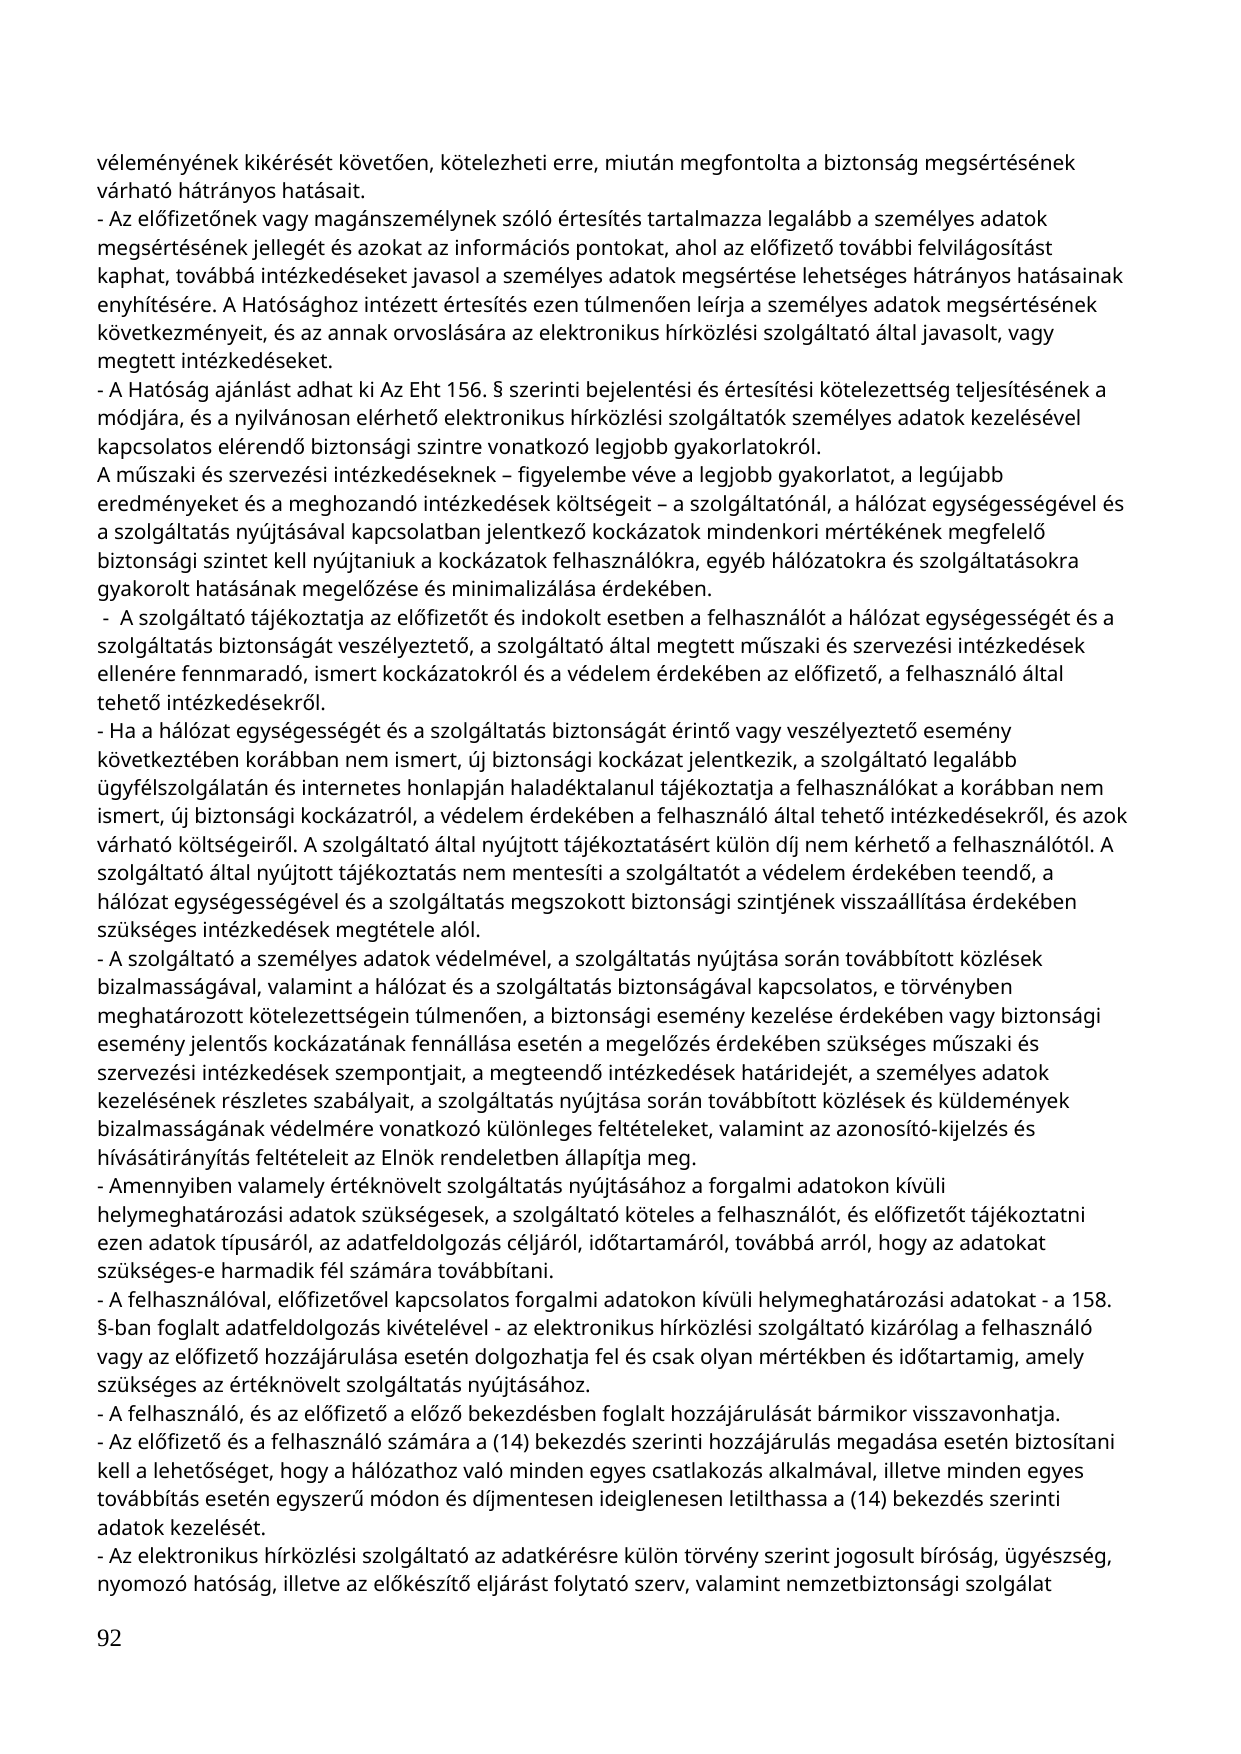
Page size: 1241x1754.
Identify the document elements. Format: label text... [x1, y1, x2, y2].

text - A szolgáltató a személyes adatok védelmével, a szolgáltatás nyújtása során továbbított közlések bizalmasságával, valamint a hálózat és a szolgáltatás biztonságával kapcsolatos, e törvényben meghatározott kötelezettségein túlmenően, a biztonsági esemény kezelése érdekében vagy biztonsági esemény jelentős kockázatának fennállása esetén a megelőzés érdekében szükséges műszaki és szervezési intézkedések szempontjait, a megteendő intézkedések határidejét, a személyes adatok kezelésének részletes szabályait, a szolgáltatás nyújtása során továbbított közlések és küldemények bizalmasságának védelmére vonatkozó különleges feltételeket, valamint az azonosító-kijelzés és hívásátirányítás feltételeit az Elnök rendeletben állapítja meg. [97, 944, 1130, 1171]
text - A felhasználó, és az előfizető a előző bekezdésben foglalt hozzájárulását bármikor visszavonhatja. [97, 1399, 1130, 1427]
text - Az elektronikus hírközlési szolgáltató az adatkérésre külön törvény szerint jogosult bíróság, ügyészség, nyomozó hatóság, illetve az előkészítő eljárást folytató szerv, valamint nemzetbiztonsági szolgálat [97, 1541, 1130, 1598]
text - A Hatóság ajánlást adhat ki Az Eht 156. § szerinti bejelentési és értesítési kötelezettség teljesítésének a módjára, és a nyilvánosan elérhető elektronikus hírközlési szolgáltatók személyes adatok kezelésével kapcsolatos elérendő biztonsági szintre vonatkozó legjobb gyakorlatokról. [97, 375, 1130, 460]
text A műszaki és szervezési intézkedéseknek – figyelembe véve a legjobb gyakorlatot, a legújabb eredményeket és a meghozandó intézkedések költségeit – a szolgáltatónál, a hálózat egységességével és a szolgáltatás nyújtásával kapcsolatban jelentkező kockázatok mindenkori mértékének megfelelő biztonsági szintet kell nyújtaniuk a kockázatok felhasználókra, egyéb hálózatokra és szolgáltatásokra gyakorolt hatásának megelőzése és minimalizálása érdekében. [97, 460, 1130, 603]
text véleményének kikérését követően, kötelezheti erre, miután megfontolta a biztonság megsértésének várható hátrányos hatásait. [97, 148, 1130, 204]
text - A felhasználóval, előfizetővel kapcsolatos forgalmi adatokon kívüli helymeghatározási adatokat - a 158. §-ban foglalt adatfeldolgozás kivételével - az elektronikus hírközlési szolgáltató kizárólag a felhasználó vagy az előfizető hozzájárulása esetén dolgozhatja fel és csak olyan mértékben és időtartamig, amely szükséges az értéknövelt szolgáltatás nyújtásához. [97, 1285, 1130, 1399]
text - Az előfizetőnek vagy magánszemélynek szóló értesítés tartalmazza legalább a személyes adatok megsértésének jellegét és azokat az információs pontokat, ahol az előfizető további felvilágosítást kaphat, továbbá intézkedéseket javasol a személyes adatok megsértése lehetséges hátrányos hatásainak enyhítésére. A Hatósághoz intézett értesítés ezen túlmenően leírja a személyes adatok megsértésének következményeit, és az annak orvoslására az elektronikus hírközlési szolgáltató által javasolt, vagy megtett intézkedéseket. [97, 204, 1130, 375]
text - Ha a hálózat egységességét és a szolgáltatás biztonságát érintő vagy veszélyeztető esemény következtében korábban nem ismert, új biztonsági kockázat jelentkezik, a szolgáltató legalább ügyfélszolgálatán és internetes honlapján haladéktalanul tájékoztatja a felhasználókat a korábban nem ismert, új biztonsági kockázatról, a védelem érdekében a felhasználó által tehető intézkedésekről, és azok várható költségeiről. A szolgáltató által nyújtott tájékoztatásért külön díj nem kérhető a felhasználótól. A szolgáltató által nyújtott tájékoztatás nem mentesíti a szolgáltatót a védelem érdekében teendő, a hálózat egységességével és a szolgáltatás megszokott biztonsági szintjének visszaállítása érdekében szükséges intézkedések megtétele alól. [97, 716, 1130, 944]
text - Amennyiben valamely értéknövelt szolgáltatás nyújtásához a forgalmi adatokon kívüli helymeghatározási adatok szükségesek, a szolgáltató köteles a felhasználót, és előfizetőt tájékoztatni ezen adatok típusáról, az adatfeldolgozás céljáról, időtartamáról, továbbá arról, hogy az adatokat szükséges-e harmadik fél számára továbbítani. [97, 1171, 1130, 1285]
text - Az előfizető és a felhasználó számára a (14) bekezdés szerinti hozzájárulás megadása esetén biztosítani kell a lehetőséget, hogy a hálózathoz való minden egyes csatlakozás alkalmával, illetve minden egyes továbbítás esetén egyszerű módon és díjmentesen ideiglenesen letilthassa a (14) bekezdés szerinti adatok kezelését. [97, 1427, 1130, 1541]
text - A szolgáltató tájékoztatja az előfizetőt és indokolt esetben a felhasználót a hálózat egységességét és a szolgáltatás biztonságát veszélyeztető, a szolgáltató által megtett műszaki és szervezési intézkedések ellenére fennmaradó, ismert kockázatokról és a védelem érdekében az előfizető, a felhasználó által tehető intézkedésekről. [97, 603, 1130, 716]
